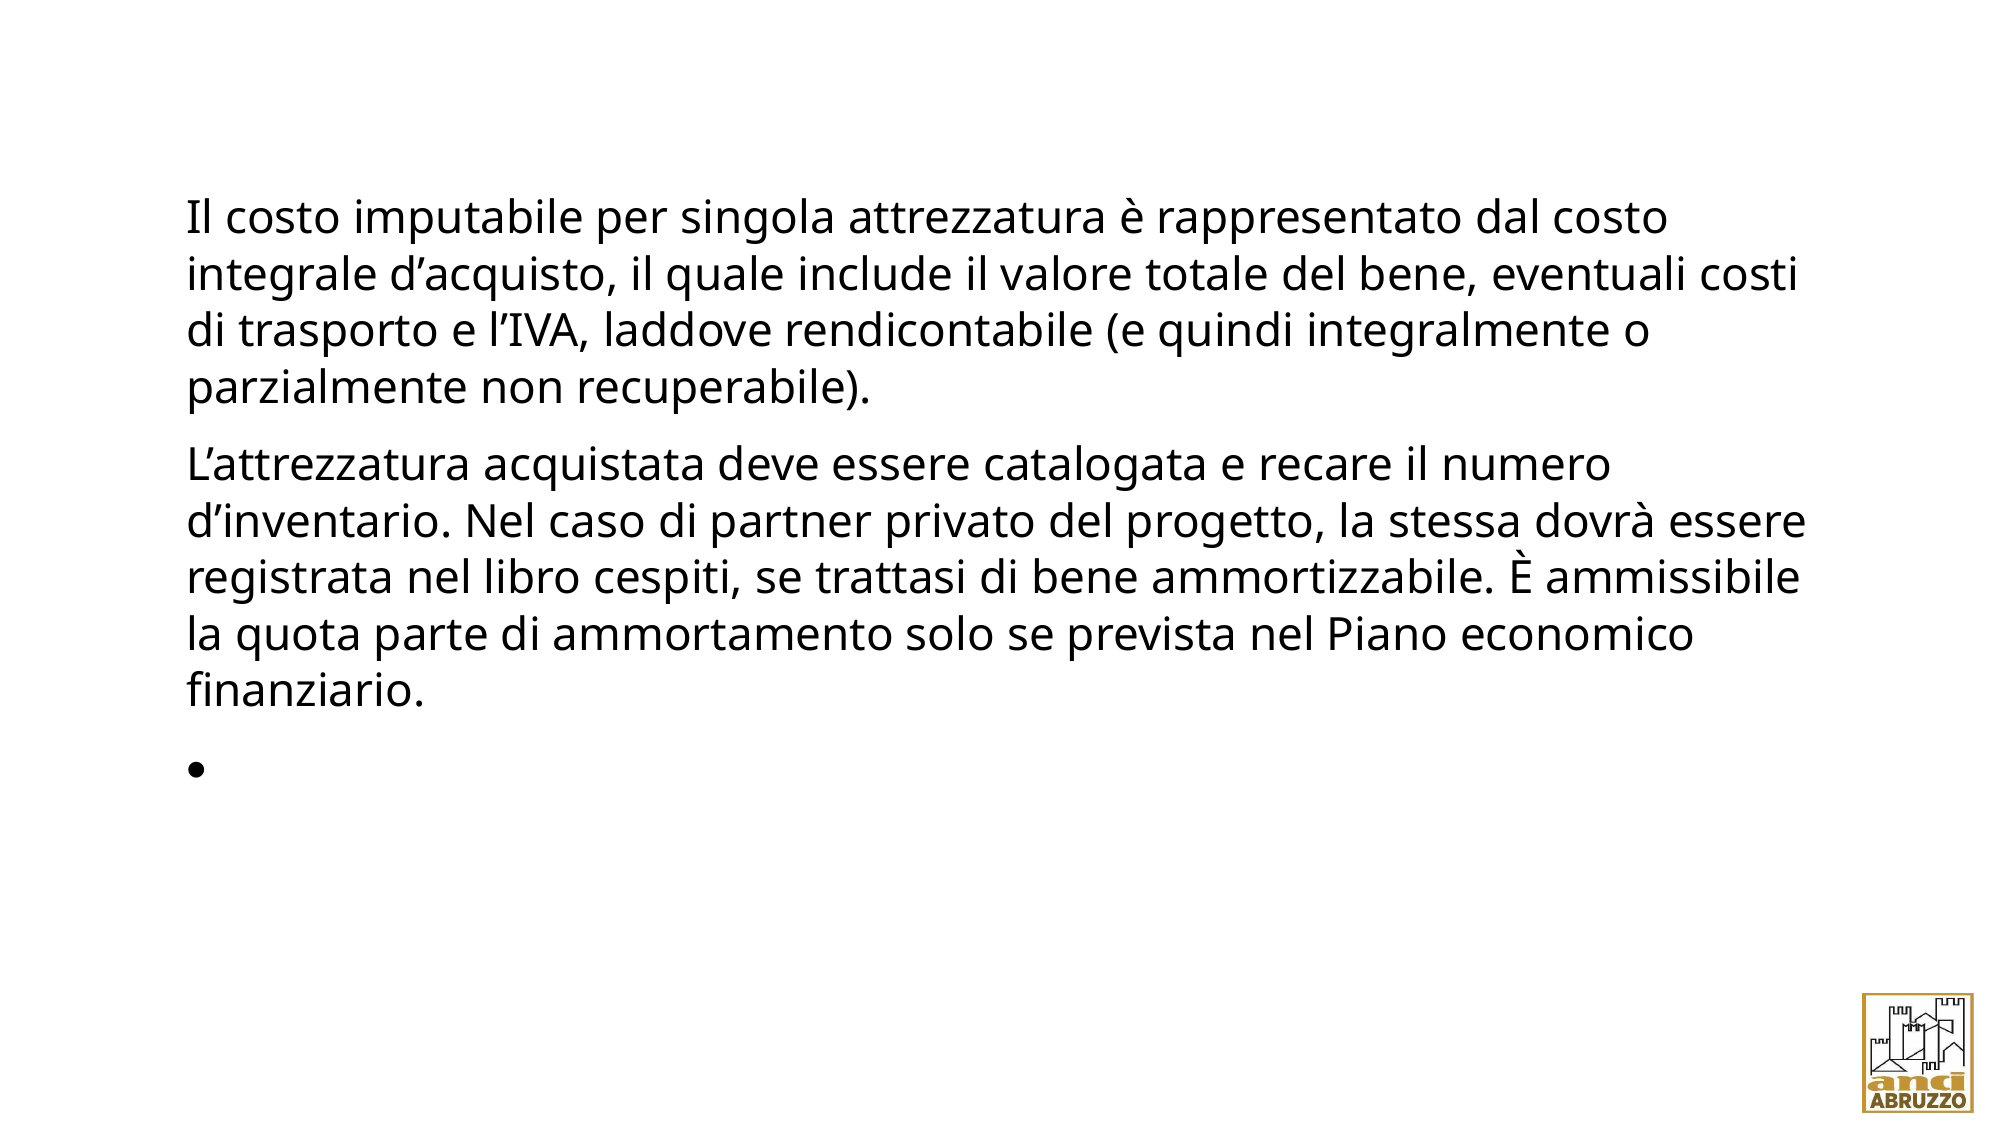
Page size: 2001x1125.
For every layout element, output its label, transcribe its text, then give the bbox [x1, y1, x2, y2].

list Il costo imputabile per singola attrezzatura è rappresentato dal costo integrale d’acquisto, il quale include il valore totale del bene, eventuali costi di trasporto e l’IVA, laddove rendicontabile (e quindi integralmente o parzialmente non recuperabile). L’attrezzatura acquistata deve essere catalogata e recare il numero d’inventario. Nel caso di partner privato del progetto, la stessa dovrà essere registrata nel libro cespiti, se trattasi di bene ammortizzabile. È ammissibile la quota parte di ammortamento solo se prevista nel Piano economico finanziario. [170, 179, 1863, 913]
